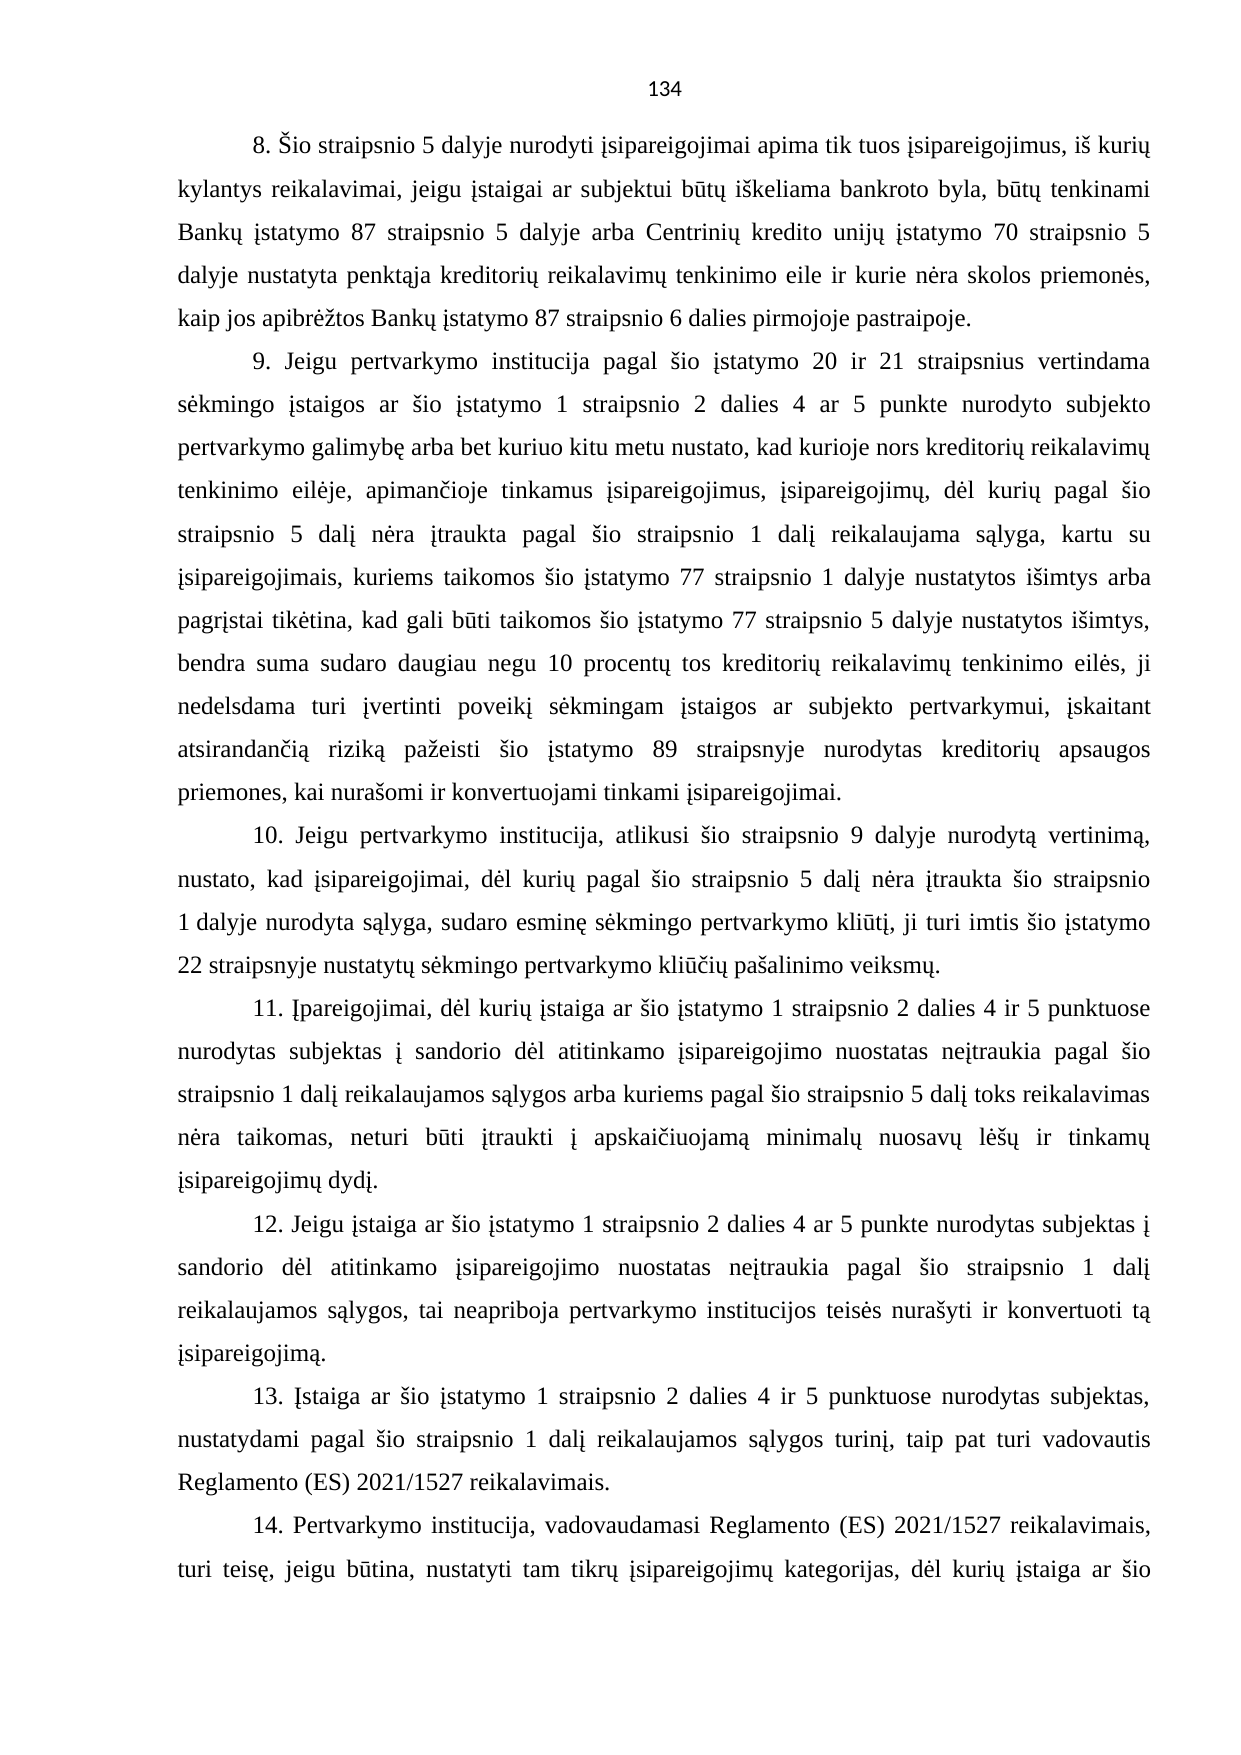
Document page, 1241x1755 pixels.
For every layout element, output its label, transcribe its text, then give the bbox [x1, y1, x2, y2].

text 9. Jeigu pertvarkymo institucija pagal šio įstatymo 20 ir 21 straipsnius vertindama sėkmingo įstaigos ar šio įstatymo 1 straipsnio 2 dalies 4 ar 5 punkte nurodyto subjekto pertvarkymo galimybę arba bet kuriuo kitu metu nustato, kad kurioje nors kreditorių reikalavimų tenkinimo eilėje, apimančioje tinkamus įsipareigojimus, įsipareigojimų, dėl kurių pagal šio straipsnio 5 dalį nėra įtraukta pagal šio straipsnio 1 dalį reikalaujama sąlyga, kartu su įsipareigojimais, kuriems taikomos šio įstatymo 77 straipsnio 1 dalyje nustatytos išimtys arba pagrįstai tikėtina, kad gali būti taikomos šio įstatymo 77 straipsnio 5 dalyje nustatytos išimtys, bendra suma sudaro daugiau negu 10 procentų tos kreditorių reikalavimų tenkinimo eilės, ji nedelsdama turi įvertinti poveikį sėkmingam įstaigos ar subjekto pertvarkymui, įskaitant atsirandančią riziką pažeisti šio įstatymo 89 straipsnyje nurodytas kreditorių apsaugos priemones, kai nurašomi ir konvertuojami tinkami įsipareigojimai. [177, 346, 1152, 806]
text 14. Pertvarkymo institucija, vadovaudamasi Reglamento (ES) 2021/1527 reikalavimais, turi teisę, jeigu būtina, nustatyti tam tikrų įsipareigojimų kategorijas, dėl kurių įstaiga ar šio [177, 1511, 1152, 1582]
text 11. Įpareigojimai, dėl kurių įstaiga ar šio įstatymo 1 straipsnio 2 dalies 4 ir 5 punktuose nurodytas subjektas į sandorio dėl atitinkamo įsipareigojimo nuostatas neįtraukia pagal šio straipsnio 1 dalį reikalaujamos sąlygos arba kuriems pagal šio straipsnio 5 dalį toks reikalavimas nėra taikomas, neturi būti įtraukti į apskaičiuojamą minimalų nuosavų lėšų ir tinkamų įsipareigojimų dydį. [177, 993, 1152, 1194]
text 8. Šio straipsnio 5 dalyje nurodyti įsipareigojimai apima tik tuos įsipareigojimus, iš kurių kylantys reikalavimai, jeigu įstaigai ar subjektui būtų iškeliama bankroto byla, būtų tenkinami Bankų įstatymo 87 straipsnio 5 dalyje arba Centrinių kredito unijų įstatymo 70 straipsnio 5 dalyje nustatyta penktąja kreditorių reikalavimų tenkinimo eile ir kurie nėra skolos priemonės, kaip jos apibrėžtos Bankų įstatymo 87 straipsnio 6 dalies pirmojoje pastraipoje. [177, 131, 1152, 332]
text 13. Įstaiga ar šio įstatymo 1 straipsnio 2 dalies 4 ir 5 punktuose nurodytas subjektas, nustatydami pagal šio straipsnio 1 dalį reikalaujamos sąlygos turinį, taip pat turi vadovautis Reglamento (ES) 2021/1527 reikalavimais. [177, 1381, 1152, 1496]
text 10. Jeigu pertvarkymo institucija, atlikusi šio straipsnio 9 dalyje nurodytą vertinimą, nustato, kad įsipareigojimai, dėl kurių pagal šio straipsnio 5 dalį nėra įtraukta šio straipsnio 1 dalyje nurodyta sąlyga, sudaro esminę sėkmingo pertvarkymo kliūtį, ji turi imtis šio įstatymo 22 straipsnyje nustatytų sėkmingo pertvarkymo kliūčių pašalinimo veiksmų. [177, 821, 1152, 979]
text 12. Jeigu įstaiga ar šio įstatymo 1 straipsnio 2 dalies 4 ar 5 punkte nurodytas subjektas į sandorio dėl atitinkamo įsipareigojimo nuostatas neįtraukia pagal šio straipsnio 1 dalį reikalaujamos sąlygos, tai neapriboja pertvarkymo institucijos teisės nurašyti ir konvertuoti tą įsipareigojimą. [177, 1209, 1152, 1367]
